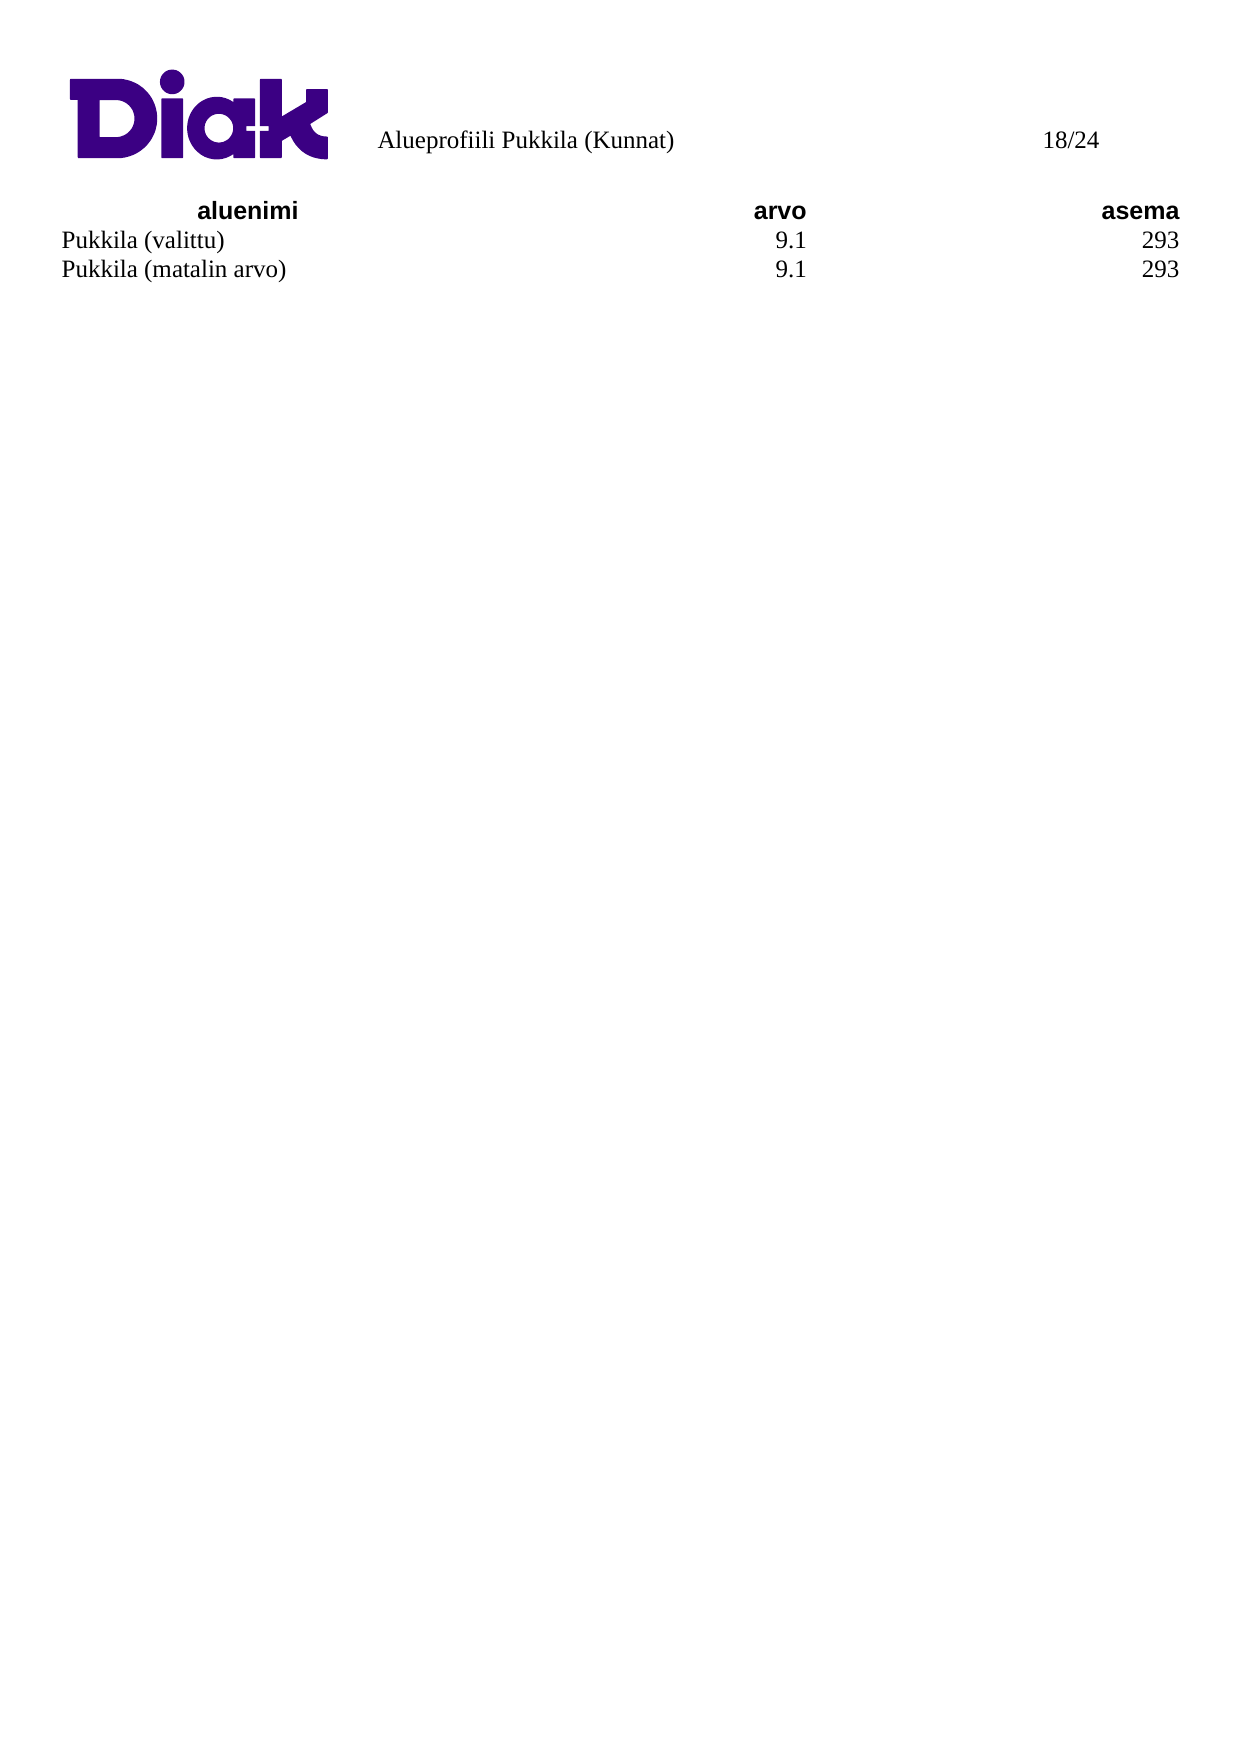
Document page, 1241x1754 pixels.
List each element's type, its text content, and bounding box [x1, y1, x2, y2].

table_cell 9.1 [434, 225, 806, 254]
table_header aluenimi [61, 196, 434, 225]
table_header asema [806, 196, 1179, 225]
table_cell Pukkila (matalin arvo) [61, 254, 434, 282]
table_header arvo [434, 196, 806, 225]
table_cell 293 [806, 225, 1179, 254]
table_cell 9.1 [434, 254, 806, 282]
table_cell 293 [806, 254, 1179, 282]
table_cell Pukkila (valittu) [61, 225, 434, 254]
